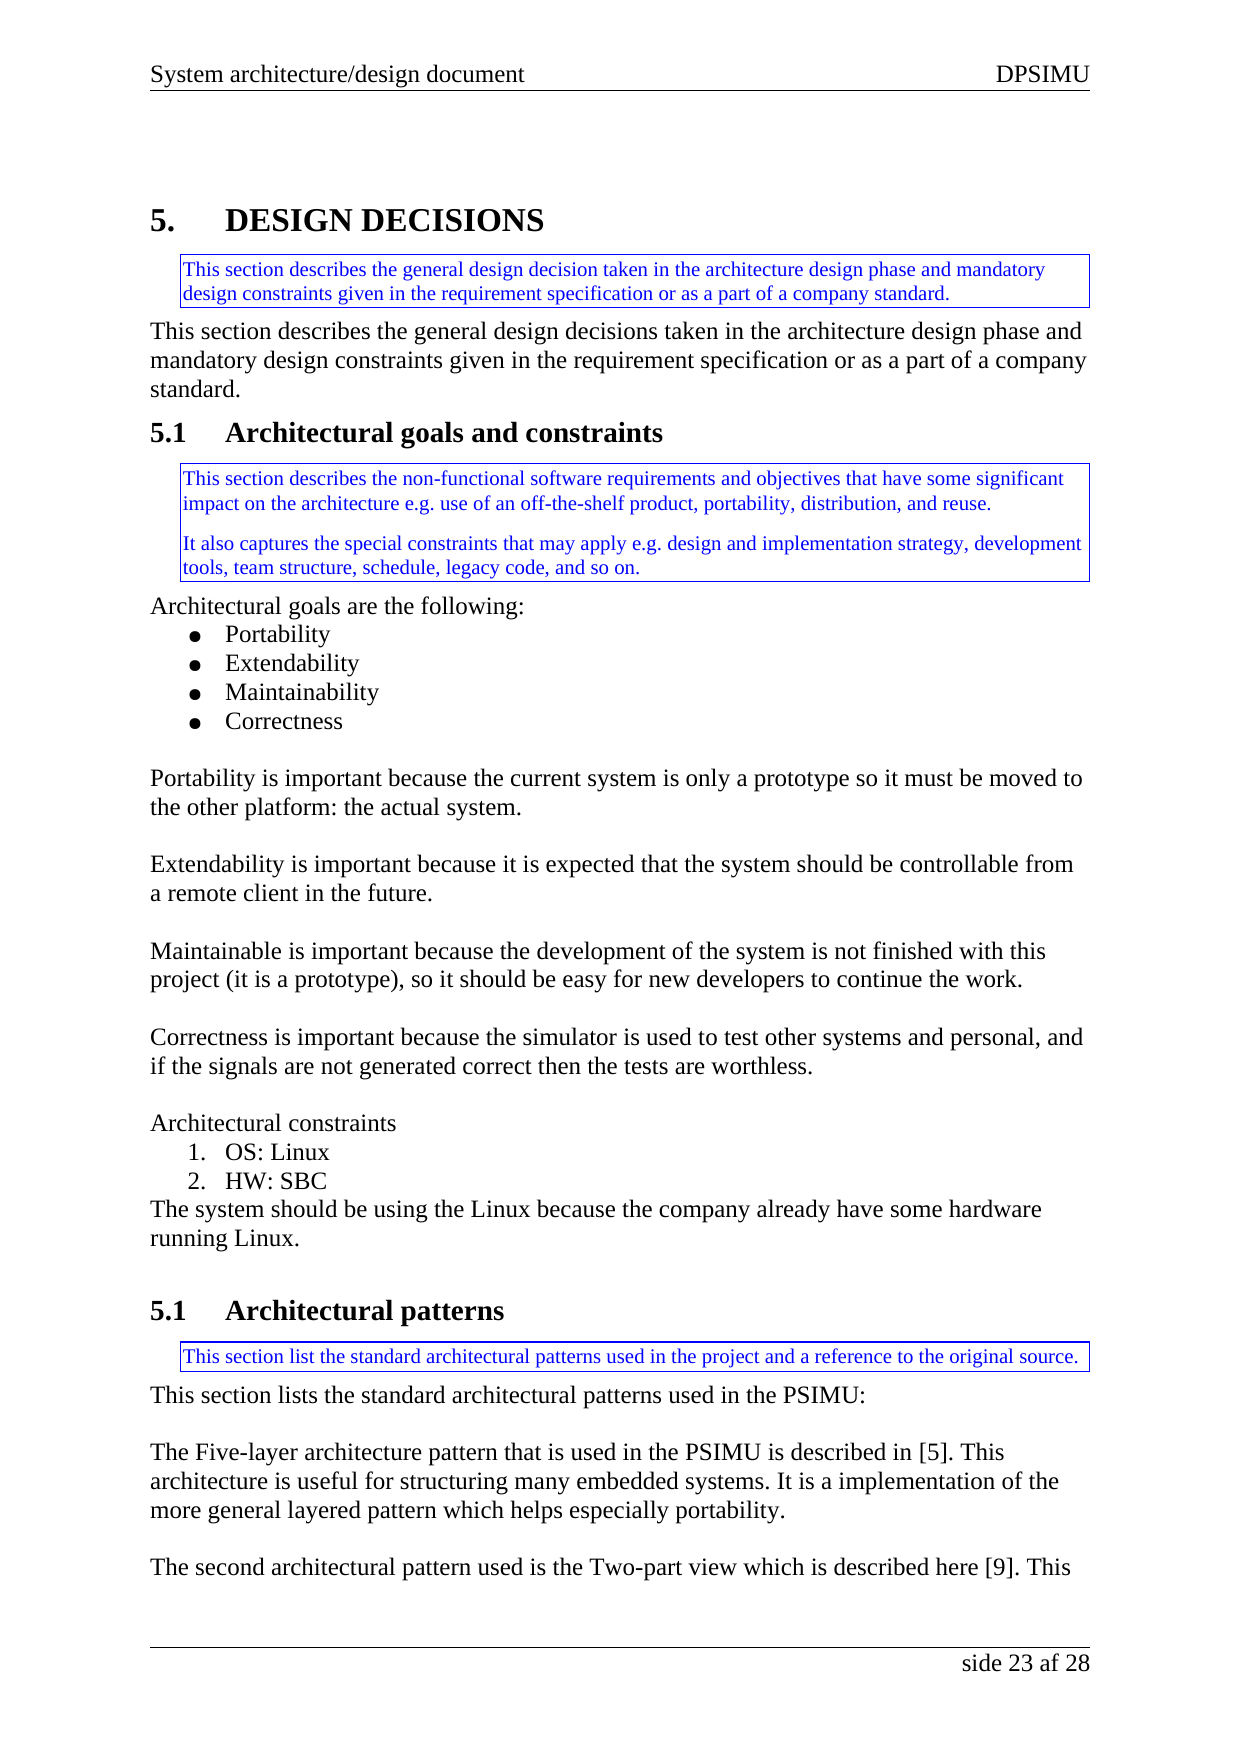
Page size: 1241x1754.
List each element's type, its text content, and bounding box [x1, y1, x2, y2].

text Portability is important because the current system is only a prototype so it must be moved to the other platform: the actual system. [150, 763, 1090, 821]
text It also captures the special constraints that may apply e.g. design and implementation strategy, development tools, team structure, schedule, legacy code, and so on. [181, 528, 1089, 581]
text The Five-layer architecture pattern that is used in the PSIMU is described in [5]. This architecture is useful for structuring many embedded systems. It is a implementation of the more general layered pattern which helps especially portability. [150, 1437, 1090, 1524]
text This section describes the general design decision taken in the architecture design phase and mandatory design constraints given in the requirement specification or as a part of a company standard. [181, 255, 1089, 307]
text This section describes the non-functional software requirements and objectives that have some significant impact on the architecture e.g. use of an off-the-shelf product, portability, distribution, and reuse. [181, 464, 1089, 514]
text Architectural constraints [150, 1108, 1090, 1137]
text Extendability is important because it is expected that the system should be controllable from a remote client in the future. [150, 849, 1090, 907]
list HW: SBC [187, 1166, 1090, 1194]
text This section list the standard architectural patterns used in the project and a reference to the original source. [181, 1343, 1089, 1371]
list OS: Linux [187, 1137, 1090, 1166]
list Extendability [187, 648, 1090, 677]
list Portability [187, 619, 1090, 648]
text This section describes the general design decisions taken in the architecture design phase and mandatory design constraints given in the requirement specification or as a part of a company standard. [150, 316, 1090, 403]
subtitle Architectural patterns [150, 1293, 1090, 1327]
text The second architectural pattern used is the Two-part view which is described here [9]. This [150, 1552, 1090, 1581]
subtitle Architectural goals and constraints [150, 415, 1090, 449]
text This section lists the standard architectural patterns used in the PSIMU: [150, 1380, 1090, 1409]
text The system should be using the Linux because the company already have some hardware running Linux. [150, 1194, 1090, 1252]
text Maintainable is important because the development of the system is not finished with this project (it is a prototype), so it should be easy for new developers to continue the work. [150, 936, 1090, 993]
subtitle design decisions [150, 201, 1090, 239]
list Correctness [187, 706, 1090, 734]
text Architectural goals are the following: [150, 591, 1090, 619]
list Maintainability [187, 677, 1090, 706]
text Correctness is important because the simulator is used to test other systems and personal, and if the signals are not generated correct then the tests are worthless. [150, 1022, 1090, 1079]
